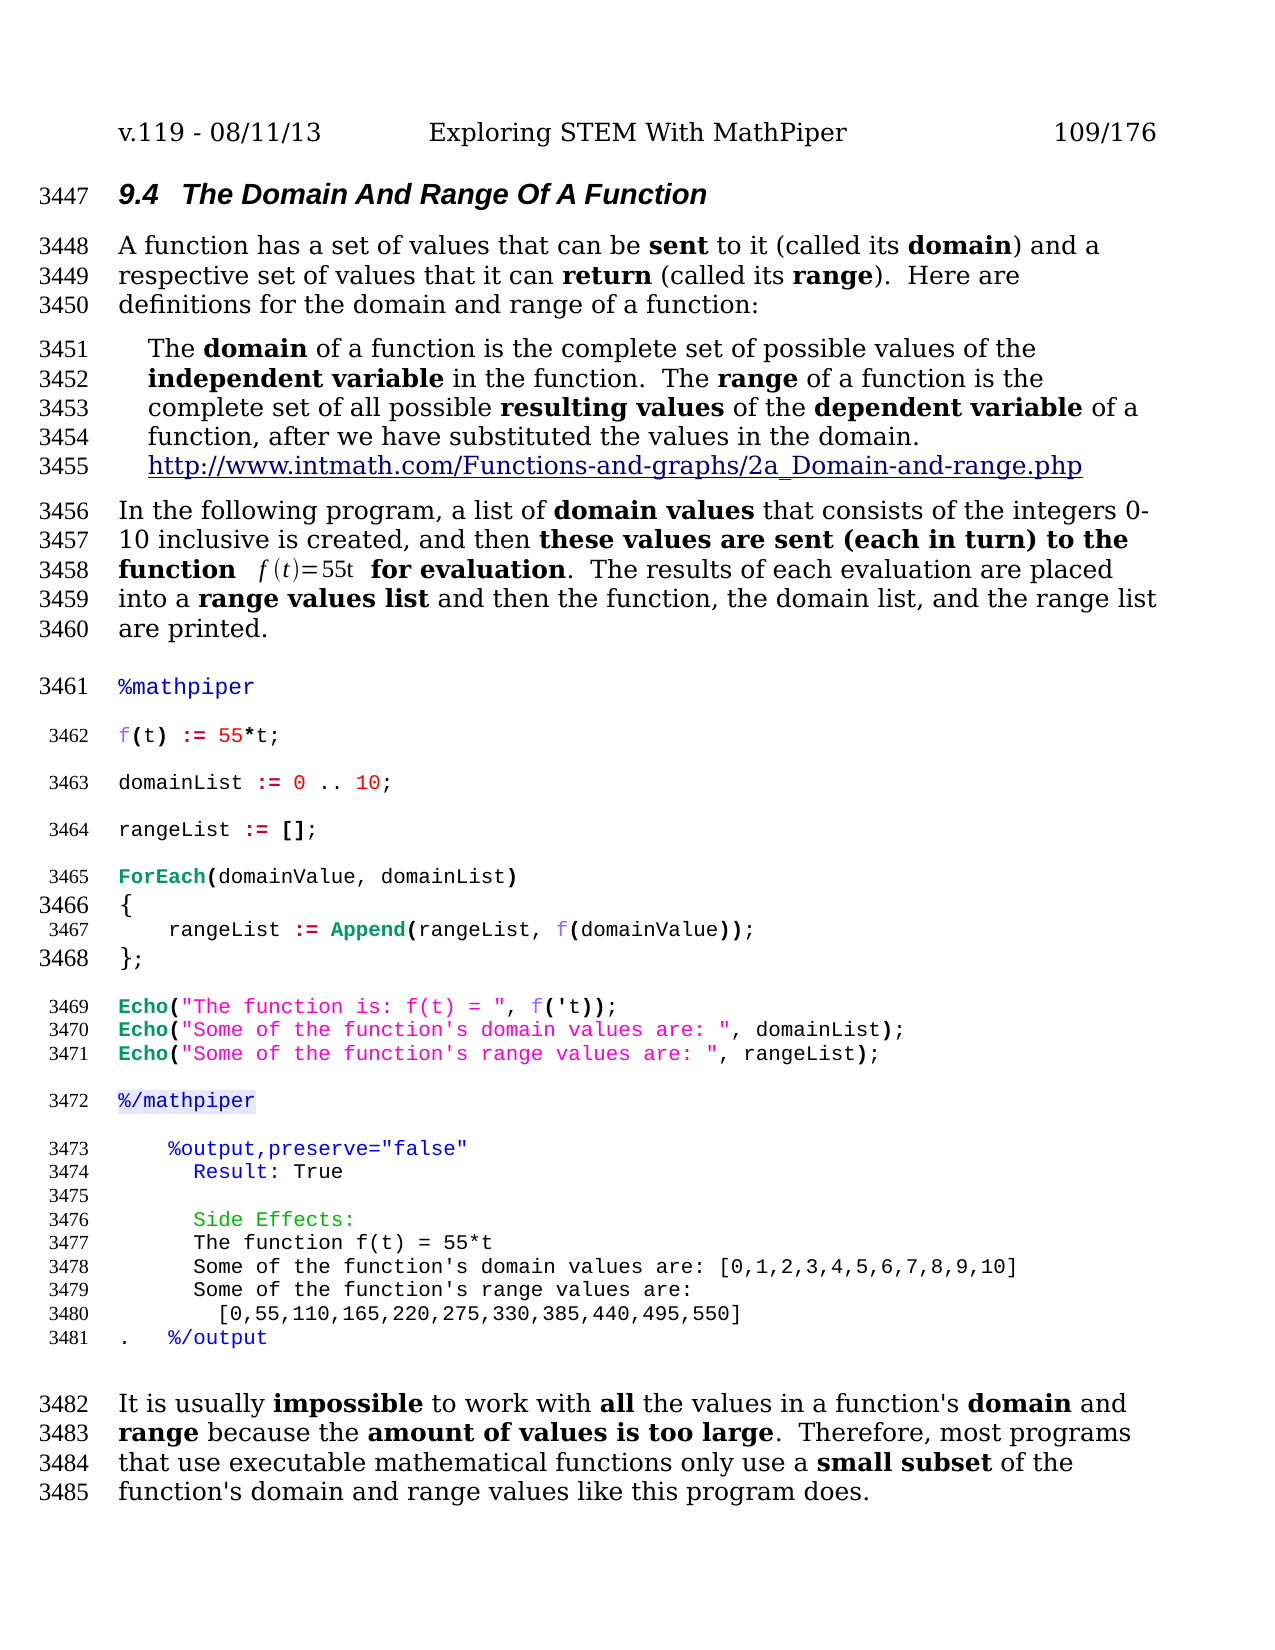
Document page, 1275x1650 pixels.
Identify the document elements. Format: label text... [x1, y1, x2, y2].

text Some of the function's domain values are: [0,1,2,3,4,5,6,7,8,9,10] [118, 1256, 1157, 1279]
text A function has a set of values that can be sent to it (called its domain) and a respective set of values that it can return (called its range). Here are definitions for the domain and range of a function: [118, 231, 1157, 319]
text Echo("Some of the function's range values are: ", rangeList); [118, 1043, 1157, 1067]
text { [118, 890, 1157, 919]
text . %/output [118, 1327, 1157, 1350]
text f(t) := 55*t; [118, 724, 1157, 748]
subtitle The Domain And Range Of A Function [118, 177, 1157, 210]
text The domain of a function is the complete set of possible values of the independent variable in the function. The range of a function is the complete set of all possible resulting values of the dependent variable of a function, after we have substituted the values in the domain. http://www.intmath.com/Functions-and-graphs/2a_Domain-and-range.php [148, 334, 1157, 481]
text Side Effects: [118, 1208, 1157, 1232]
text Echo("The function is: f(t) = ", f('t)); [118, 996, 1157, 1019]
text rangeList := []; [118, 819, 1157, 843]
text Some of the function's range values are: [118, 1279, 1157, 1303]
text The function f(t) = 55*t [118, 1232, 1157, 1256]
text [0,55,110,165,220,275,330,385,440,495,550] [118, 1303, 1157, 1327]
text It is usually impossible to work with all the values in a function's domain and range because the amount of values is too large. Therefore, most programs that use executable mathematical functions only use a small subset of the function's domain and range values like this program does. [118, 1389, 1157, 1506]
text }; [118, 943, 1157, 972]
text In the following program, a list of domain values that consists of the integers 0-10 inclusive is created, and then these values are sent (each in turn) to the functionfor evaluation. The results of each evaluation are placed into a range values list and then the function, the domain list, and the range list are printed. [118, 496, 1157, 643]
text %mathpiper [118, 675, 1157, 701]
text rangeList := Append(rangeList, f(domainValue)); [118, 919, 1157, 943]
text %/mathpiper [118, 1090, 1157, 1114]
text Result: True [118, 1161, 1157, 1185]
text %output,preserve="false" [118, 1138, 1157, 1161]
text domainList := 0 .. 10; [118, 772, 1157, 796]
text Echo("Some of the function's domain values are: ", domainList); [118, 1019, 1157, 1043]
text ForEach(domainValue, domainList) [118, 866, 1157, 890]
